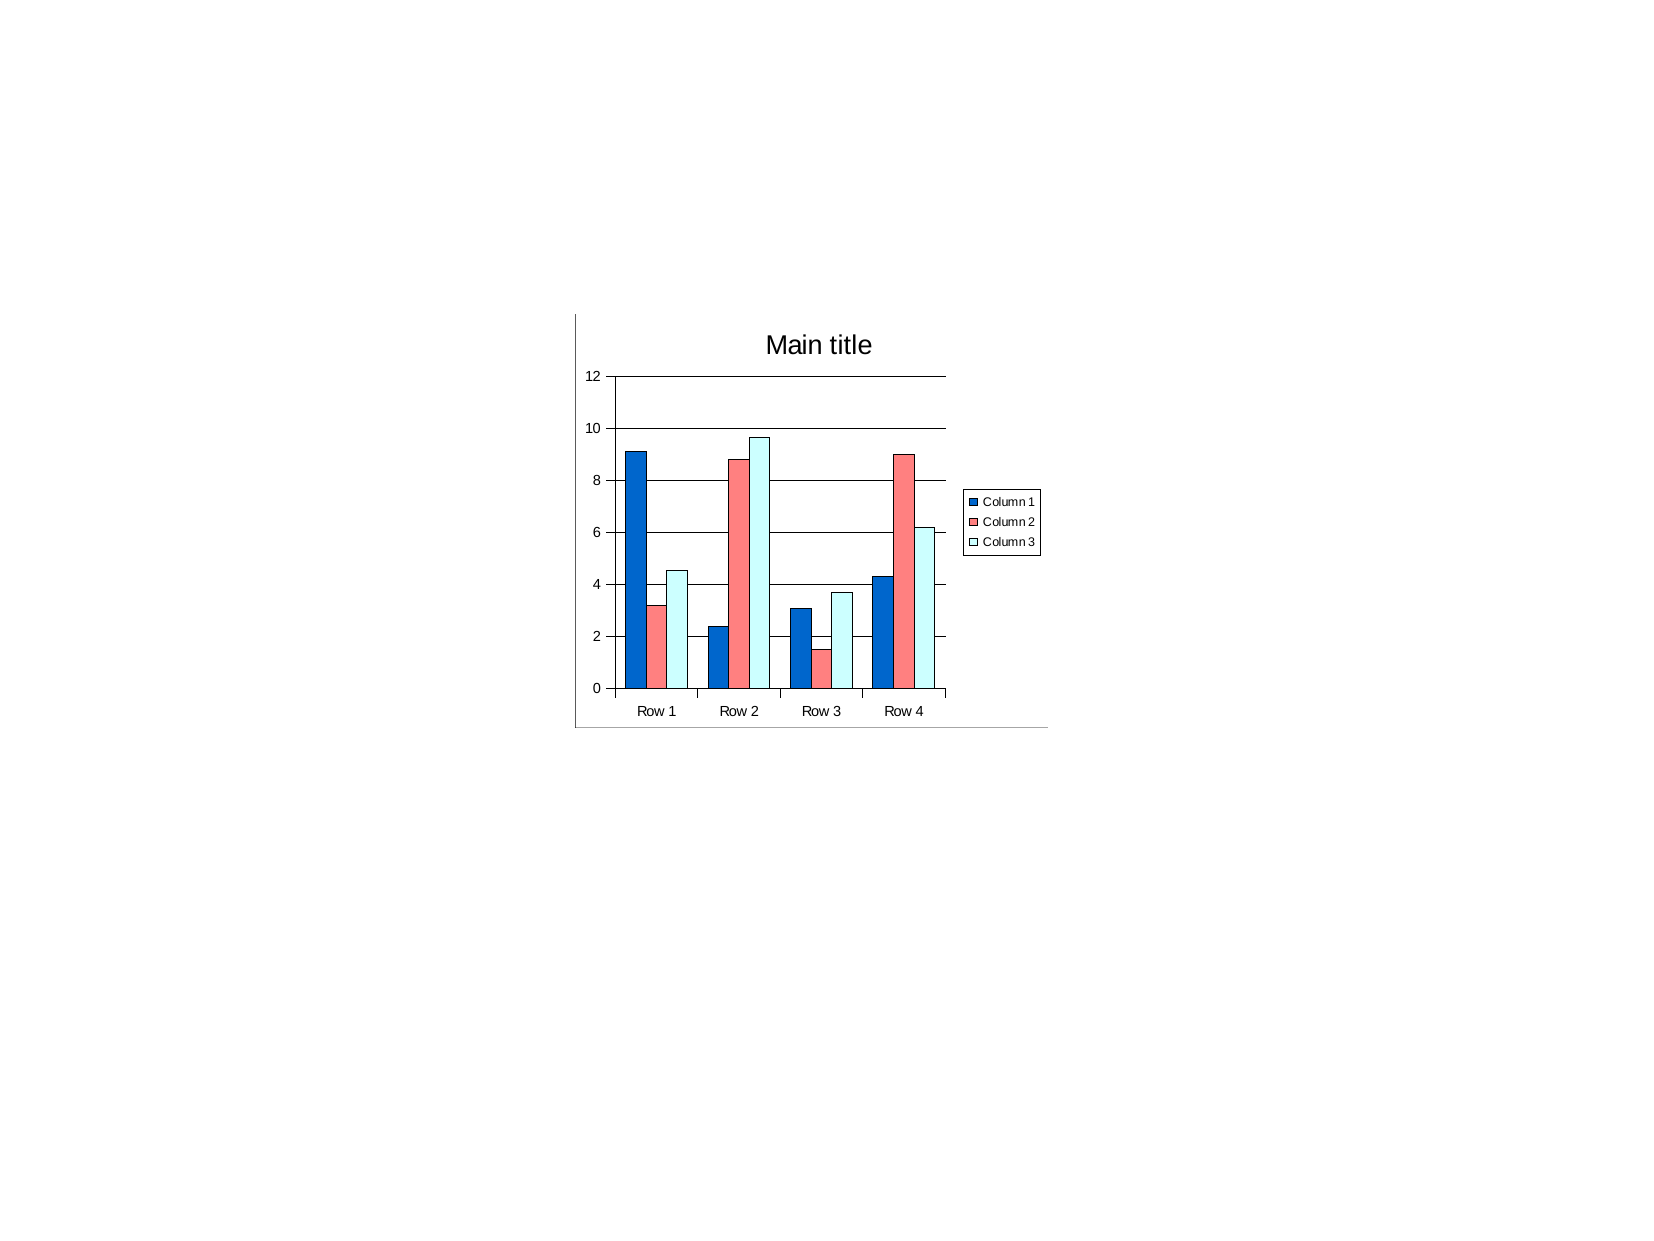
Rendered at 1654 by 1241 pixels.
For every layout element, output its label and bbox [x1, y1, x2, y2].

chart [575, 314, 1048, 728]
